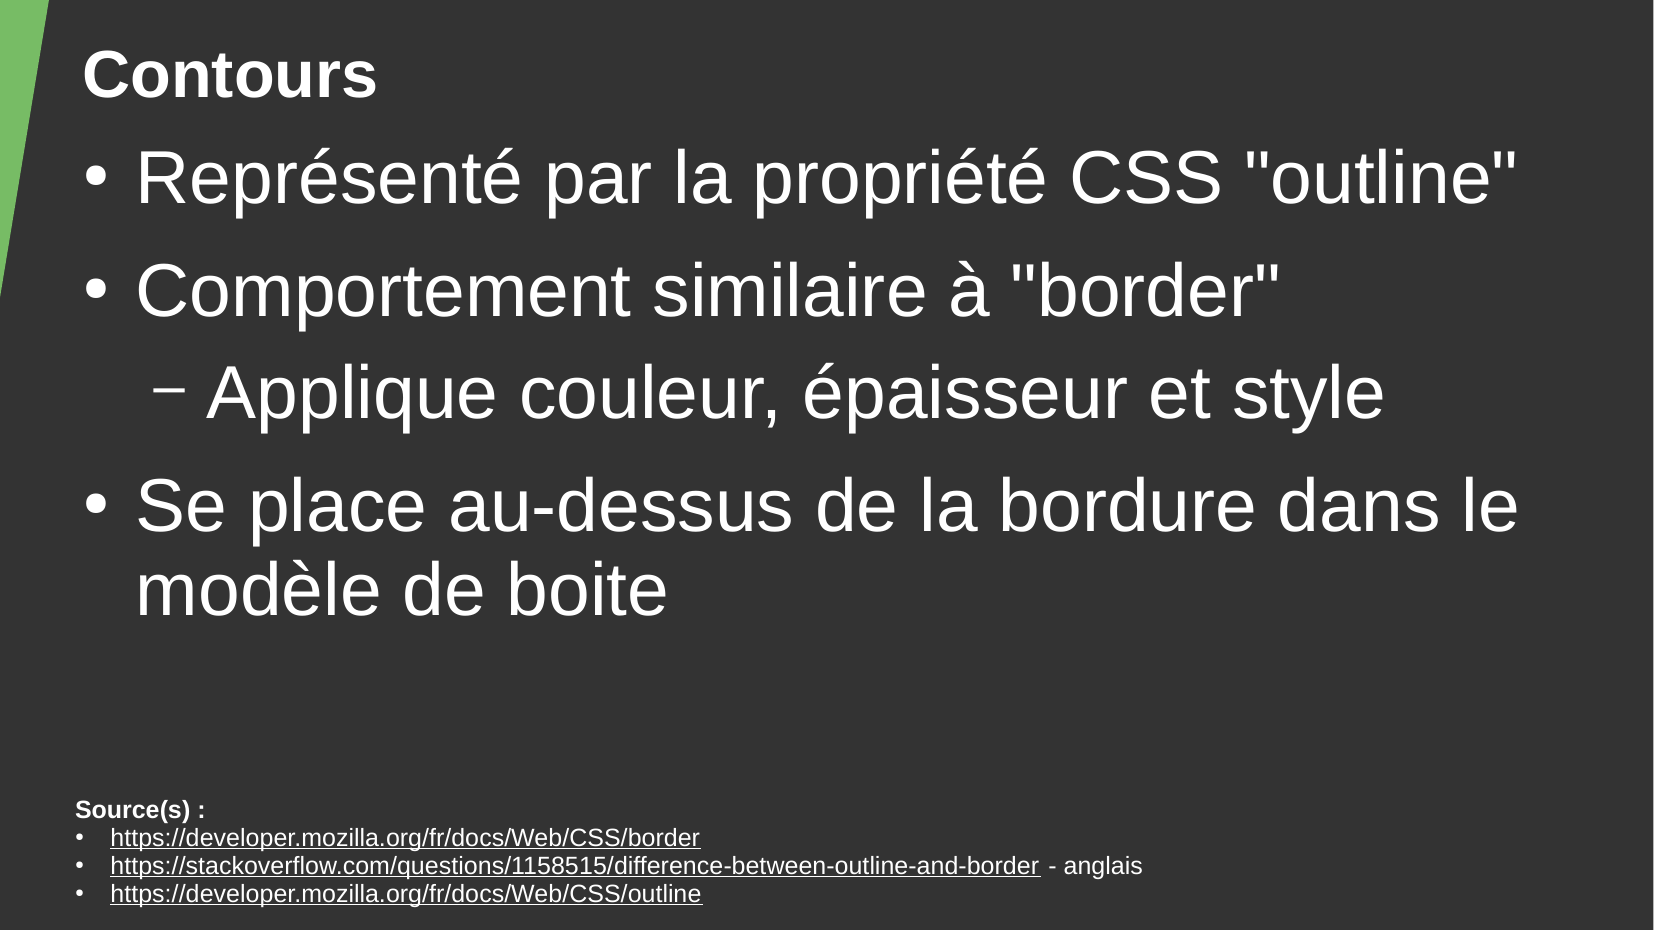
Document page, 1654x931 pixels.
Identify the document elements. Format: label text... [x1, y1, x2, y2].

text_box [0, 0, 49, 298]
title Contours [82, 37, 1394, 112]
text_box Source(s) : https://developer.mozilla.org/fr/docs/Web/CSS/border https://stackoverflow.com/questions/1158515/difference-between-outline-and-border - anglais https://developer.mozilla.org/fr/docs/Web/CSS/outline [60, 788, 1546, 931]
list Représenté par la propriété CSS "outline" Comportement similaire à "border" Applique couleur, épaisseur et style Se place au-dessus de la bordure dans le modèle de boite [64, 135, 1604, 736]
